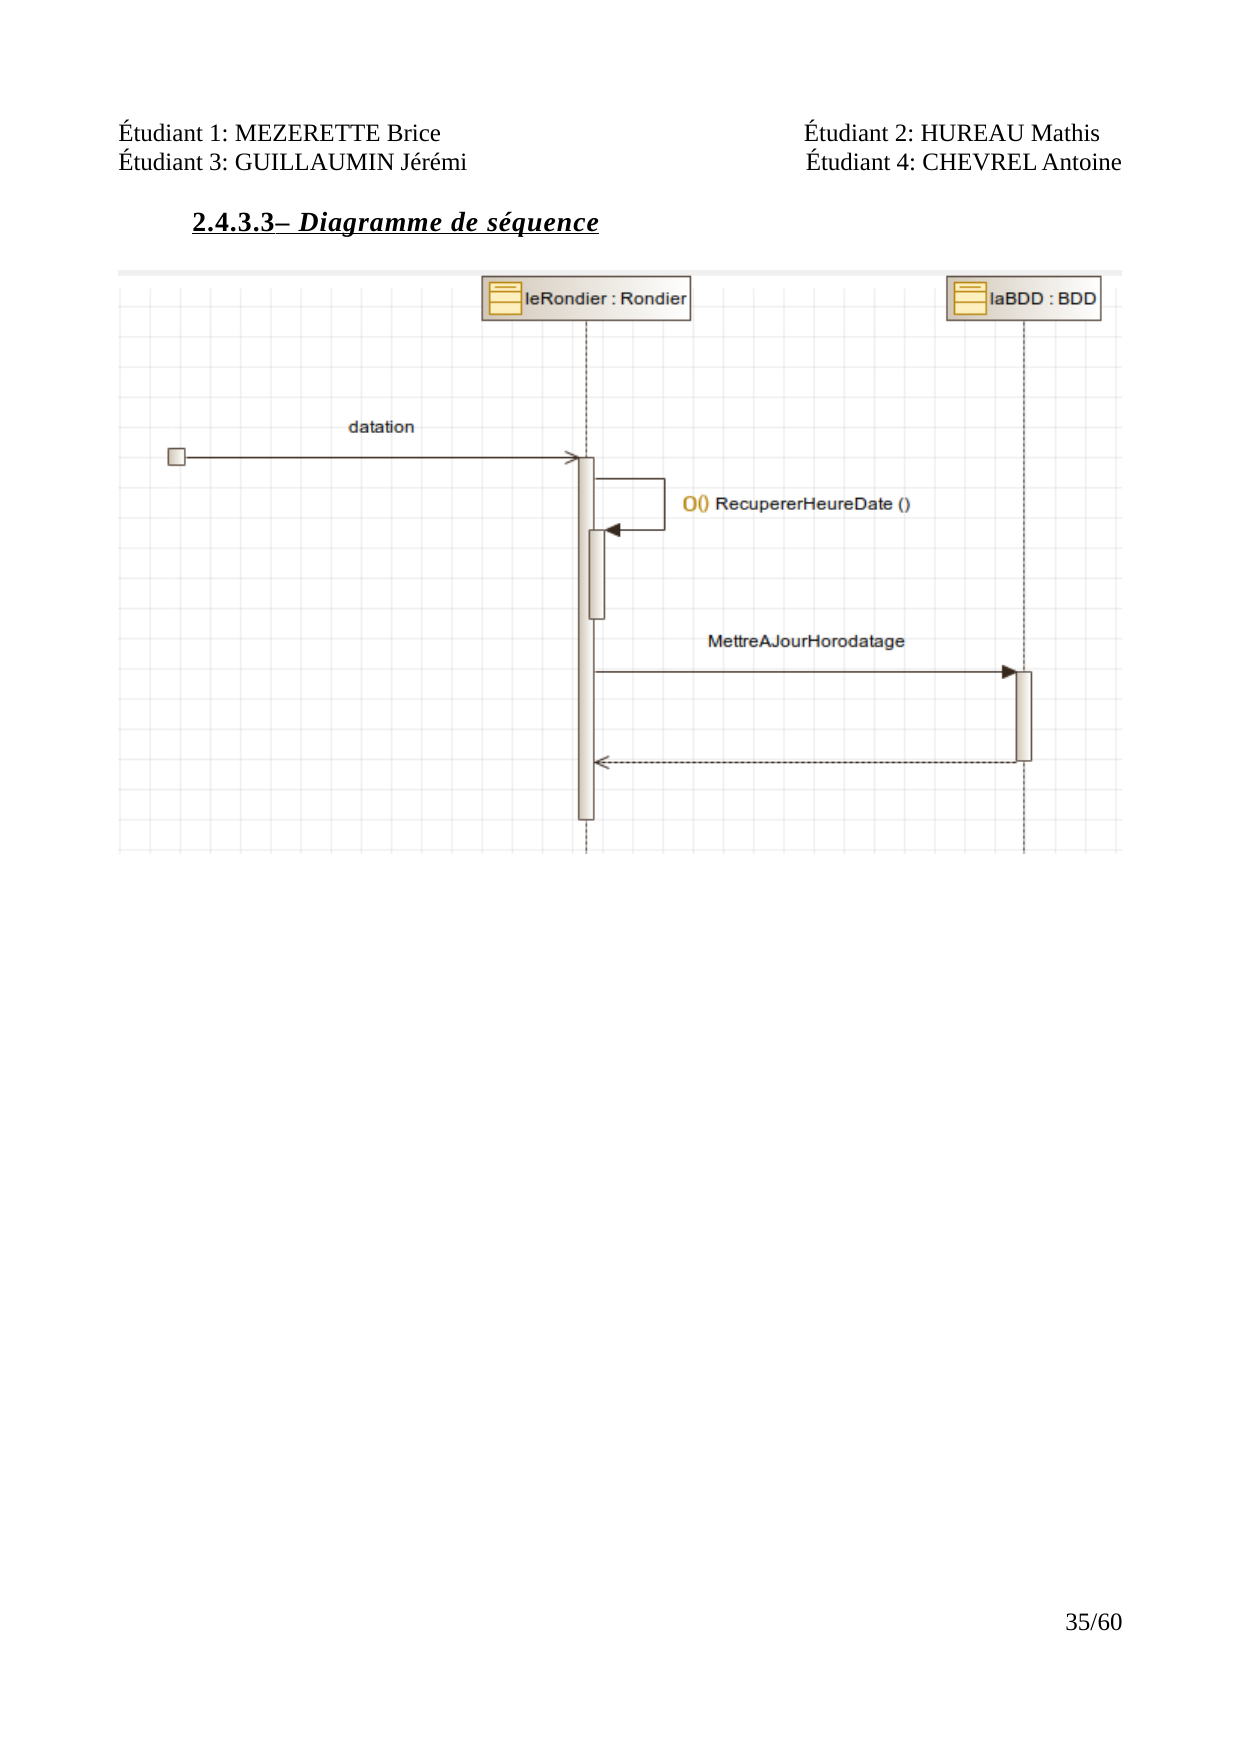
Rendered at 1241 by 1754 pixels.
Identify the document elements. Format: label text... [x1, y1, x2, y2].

subtitle 2.4.3.3– Diagramme de séquence [118, 205, 1122, 237]
picture [118, 270, 1123, 854]
